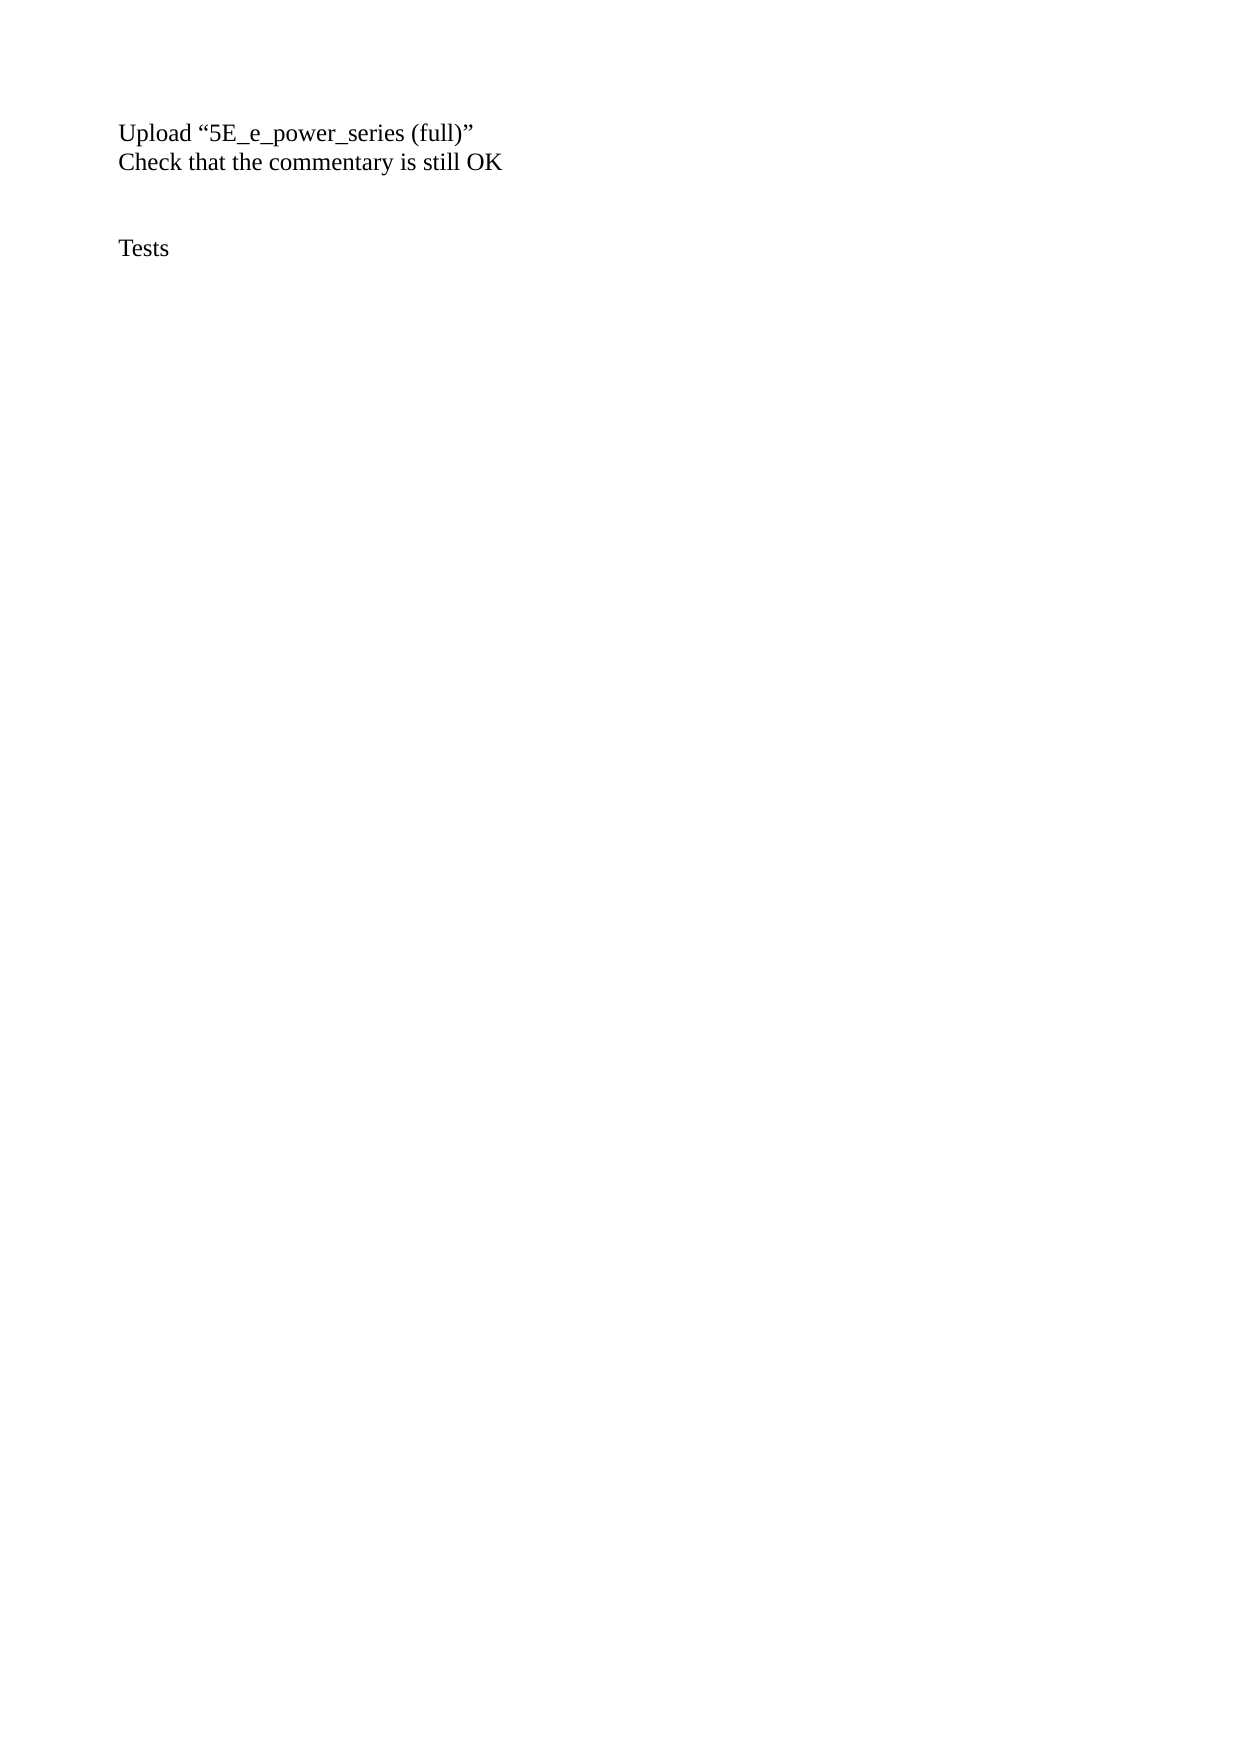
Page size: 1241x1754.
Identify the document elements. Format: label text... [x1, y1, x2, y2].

text Tests [118, 233, 1122, 262]
text Check that the commentary is still OK [118, 147, 1122, 176]
text Upload “5E_e_power_series (full)” [118, 118, 1122, 147]
